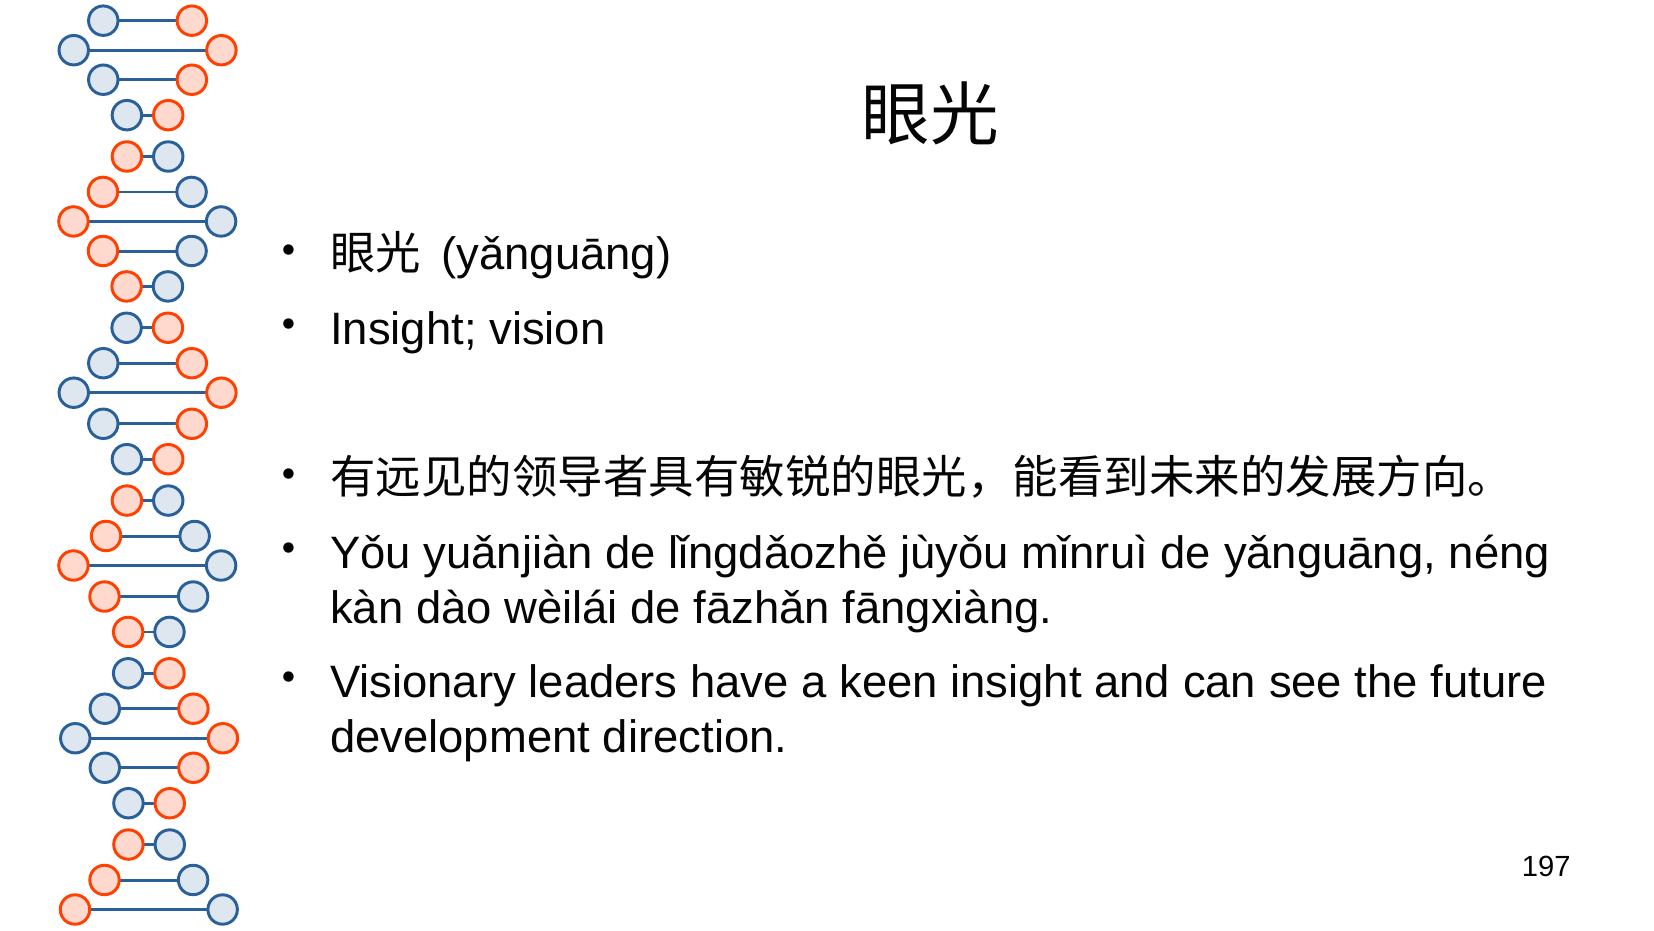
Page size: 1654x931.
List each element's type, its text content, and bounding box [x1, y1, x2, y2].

list 眼光 (yǎnguāng) Insight; vision 有远见的领导者具有敏锐的眼光，能看到未来的发展方向。 Yǒu yuǎnjiàn de lǐngdǎozhě jùyǒu mǐnruì de yǎnguāng, néng kàn dào wèilái de fāzhǎn fāngxiàng. Visionary leaders have a keen insight and can see the future development direction. [265, 224, 1595, 764]
title 眼光 [265, 35, 1595, 189]
